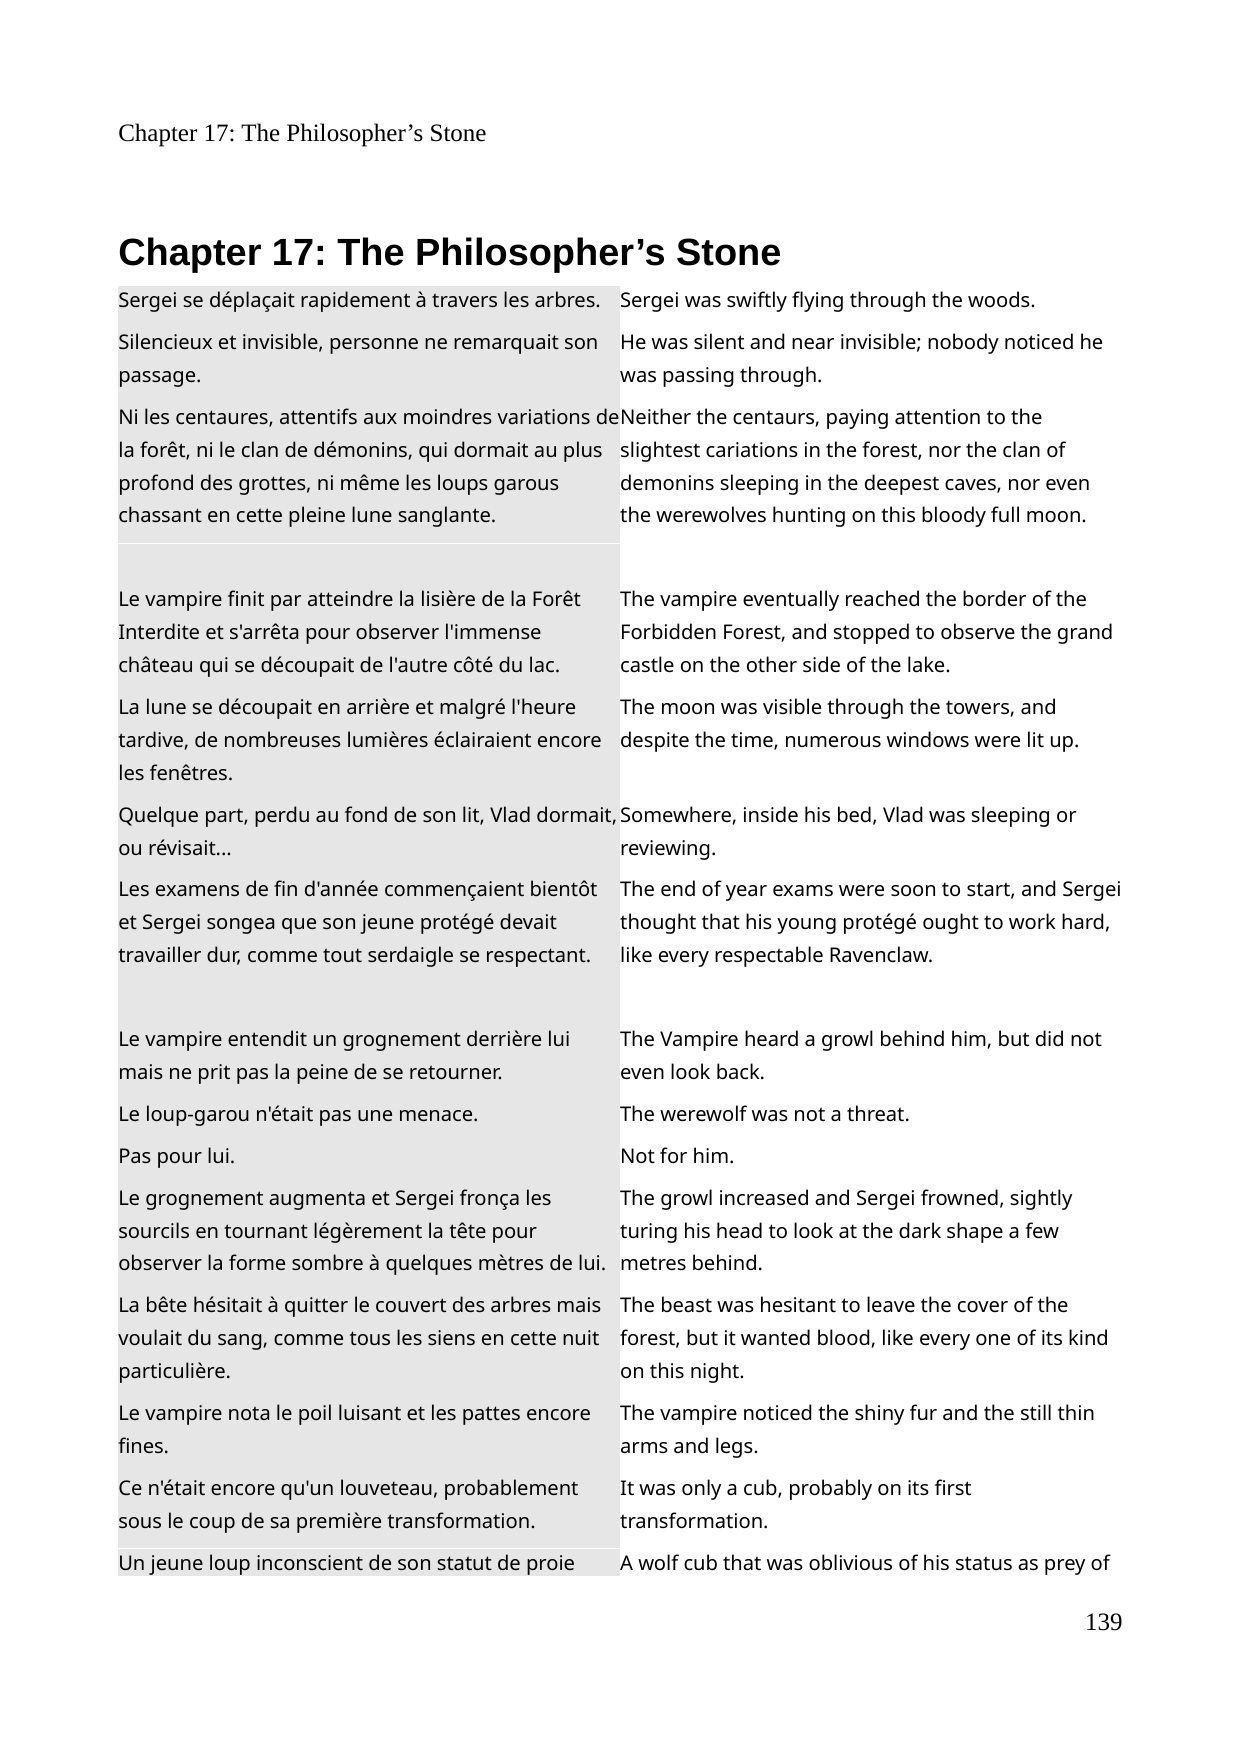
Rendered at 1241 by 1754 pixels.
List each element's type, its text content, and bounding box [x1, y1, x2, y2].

table_cell Pas pour lui. [118, 1142, 620, 1184]
table_cell The end of year exams were soon to start, and Sergei thought that his young protégé ought to work hard, like every respectable Ravenclaw. [620, 875, 1122, 983]
table_cell [118, 983, 620, 1025]
table_cell The Vampire heard a growl behind him, but did not even look back. [620, 1025, 1122, 1100]
table_cell La lune se découpait en arrière et malgré l'heure tardive, de nombreuses lumières éclairaient encore les fenêtres. [118, 693, 620, 801]
table_cell Le grognement augmenta et Sergei fronça les sourcils en tournant légèrement la tête pour observer la forme sombre à quelques mètres de lui. [118, 1184, 620, 1291]
subtitle Chapter 17: The Philosopher’s Stone [118, 230, 1122, 274]
table_cell Le vampire nota le poil luisant et les pattes encore fines. [118, 1399, 620, 1474]
table_cell The beast was hesitant to leave the cover of the forest, but it wanted blood, like every one of its kind on this night. [620, 1291, 1122, 1399]
table_cell He was silent and near invisible; nobody noticed he was passing through. [620, 328, 1122, 403]
table_cell [620, 544, 1122, 585]
table_cell Not for him. [620, 1142, 1122, 1184]
table_header Sergei se déplaçait rapidement à travers les arbres. [118, 286, 620, 328]
table_cell It was only a cub, probably on its first transformation. [620, 1474, 1122, 1548]
table_cell La bête hésitait à quitter le couvert des arbres mais voulait du sang, comme tous les siens en cette nuit particulière. [118, 1291, 620, 1399]
table_cell The moon was visible through the towers, and despite the time, numerous windows were lit up. [620, 693, 1122, 801]
table_cell The growl increased and Sergei frowned, sightly turing his head to look at the dark shape a few metres behind. [620, 1184, 1122, 1291]
table_cell Ce n'était encore qu'un louveteau, probablement sous le coup de sa première transformation. [118, 1474, 620, 1548]
table_cell The werewolf was not a threat. [620, 1100, 1122, 1142]
table_cell Quelque part, perdu au fond de son lit, Vlad dormait, ou révisait... [118, 801, 620, 875]
table_cell Les examens de fin d'année commençaient bientôt et Sergei songea que son jeune protégé devait travailler dur, comme tout serdaigle se respectant. [118, 875, 620, 983]
table_cell The vampire noticed the shiny fur and the still thin arms and legs. [620, 1399, 1122, 1474]
table_cell Silencieux et invisible, personne ne remarquait son passage. [118, 328, 620, 403]
table_cell Somewhere, inside his bed, Vlad was sleeping or reviewing. [620, 801, 1122, 875]
table_cell The vampire eventually reached the border of the Forbidden Forest, and stopped to observe the grand castle on the other side of the lake. [620, 585, 1122, 693]
table_cell Ni les centaures, attentifs aux moindres variations de la forêt, ni le clan de démonins, qui dormait au plus profond des grottes, ni même les loups garous chassant en cette pleine lune sanglante. [118, 403, 620, 543]
table_cell [118, 544, 620, 585]
table_cell Le vampire finit par atteindre la lisière de la Forêt Interdite et s'arrêta pour observer l'immense château qui se découpait de l'autre côté du lac. [118, 585, 620, 693]
table_header Sergei was swiftly flying through the woods. [620, 286, 1122, 328]
table_cell Le vampire entendit un grognement derrière lui mais ne prit pas la peine de se retourner. [118, 1025, 620, 1100]
table_cell Un jeune loup inconscient de son statut de proie [118, 1549, 620, 1576]
table_cell Neither the centaurs, paying attention to the slightest cariations in the forest, nor the clan of demonins sleeping in the deepest caves, nor even the werewolves hunting on this bloody full moon. [620, 403, 1122, 543]
table_cell [620, 983, 1122, 1025]
table_cell A wolf cub that was oblivious of his status as prey of [620, 1549, 1122, 1576]
table_cell Le loup-garou n'était pas une menace. [118, 1100, 620, 1142]
